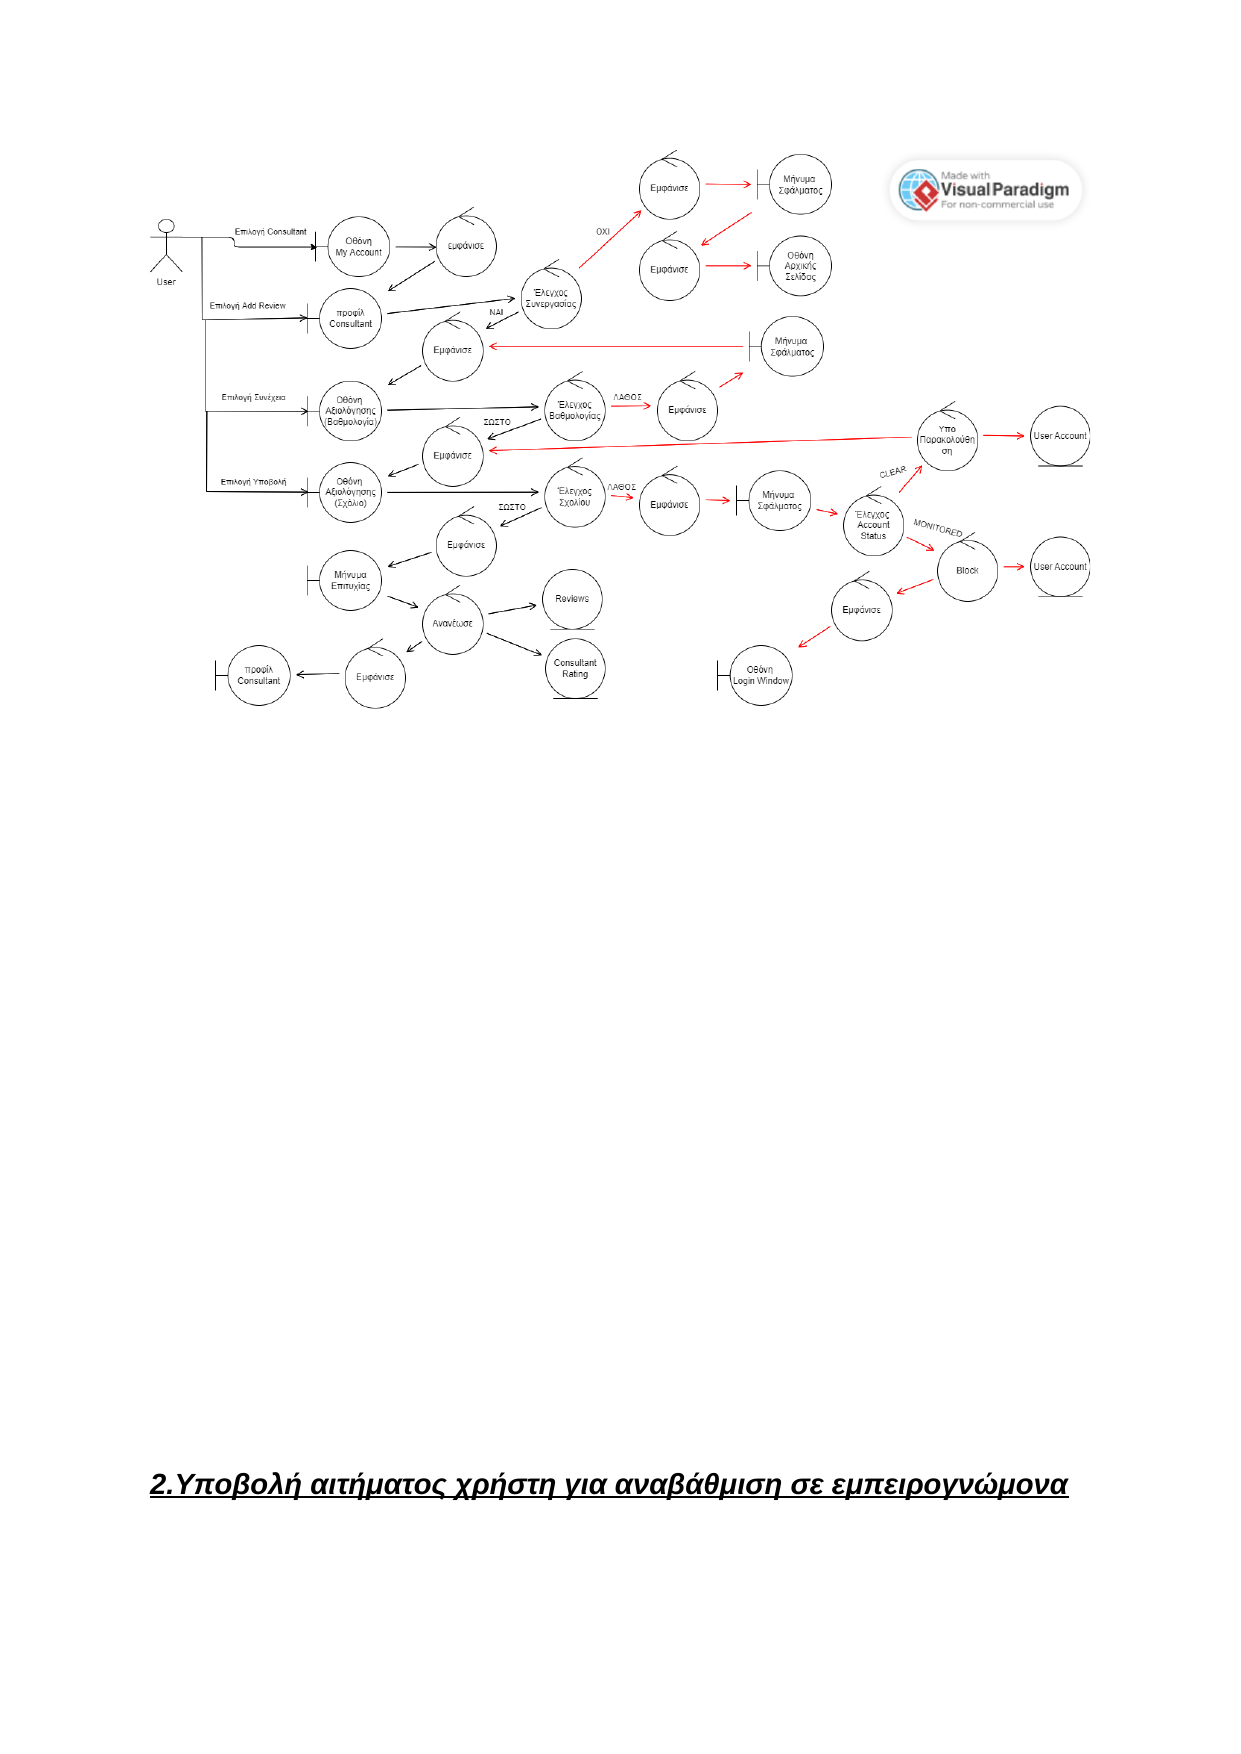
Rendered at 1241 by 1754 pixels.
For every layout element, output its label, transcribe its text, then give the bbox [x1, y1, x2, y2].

text 2.Υποβολή αιτήματος χρήστη για αναβάθμιση σε εμπειρογνώμονα [150, 1467, 1090, 1501]
picture [150, 150, 1091, 709]
